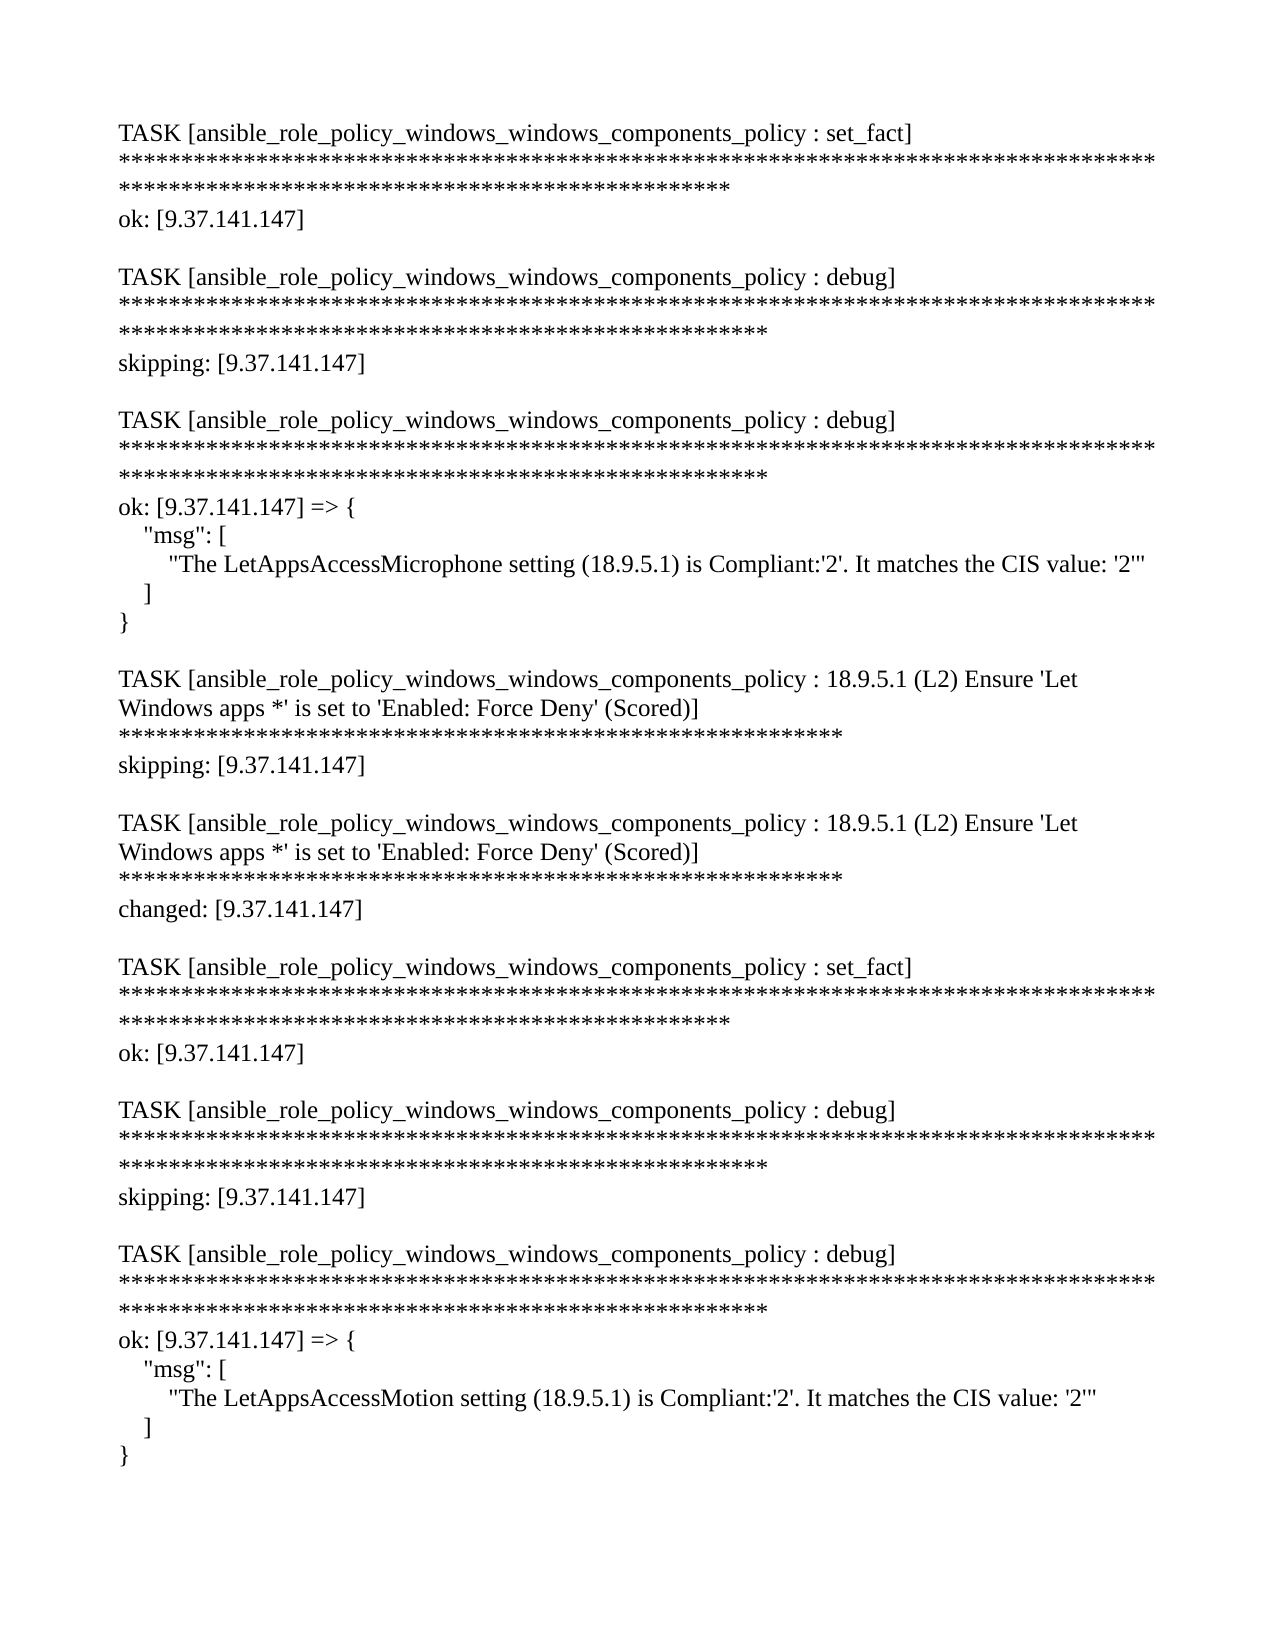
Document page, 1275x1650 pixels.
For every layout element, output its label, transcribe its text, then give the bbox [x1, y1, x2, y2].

text TASK [ansible_role_policy_windows_windows_components_policy : 18.9.5.1 (L2) Ensure 'Let Windows apps *' is set to 'Enabled: Force Deny' (Scored)] ********************************************************** [118, 664, 1157, 751]
text TASK [ansible_role_policy_windows_windows_components_policy : debug] *************************************************************************************************************************************** [118, 1096, 1157, 1182]
text ok: [9.37.141.147] [118, 1038, 1157, 1067]
text } [118, 607, 1157, 636]
text TASK [ansible_role_policy_windows_windows_components_policy : 18.9.5.1 (L2) Ensure 'Let Windows apps *' is set to 'Enabled: Force Deny' (Scored)] ********************************************************** [118, 808, 1157, 894]
text skipping: [9.37.141.147] [118, 751, 1157, 779]
text TASK [ansible_role_policy_windows_windows_components_policy : set_fact] ************************************************************************************************************************************ [118, 952, 1157, 1038]
text } [118, 1441, 1157, 1469]
text TASK [ansible_role_policy_windows_windows_components_policy : debug] *************************************************************************************************************************************** [118, 1239, 1157, 1326]
text "msg": [ [118, 521, 1157, 549]
text ok: [9.37.141.147] => { [118, 492, 1157, 521]
text "The LetAppsAccessMicrophone setting (18.9.5.1) is Compliant:'2'. It matches the CIS value: '2'" [118, 549, 1157, 578]
text TASK [ansible_role_policy_windows_windows_components_policy : debug] *************************************************************************************************************************************** [118, 262, 1157, 348]
text skipping: [9.37.141.147] [118, 348, 1157, 377]
text TASK [ansible_role_policy_windows_windows_components_policy : set_fact] ************************************************************************************************************************************ [118, 118, 1157, 204]
text ] [118, 578, 1157, 607]
text ok: [9.37.141.147] => { [118, 1326, 1157, 1354]
text "msg": [ [118, 1354, 1157, 1383]
text TASK [ansible_role_policy_windows_windows_components_policy : debug] *************************************************************************************************************************************** [118, 406, 1157, 492]
text ] [118, 1412, 1157, 1441]
text "The LetAppsAccessMotion setting (18.9.5.1) is Compliant:'2'. It matches the CIS value: '2'" [118, 1383, 1157, 1412]
text skipping: [9.37.141.147] [118, 1182, 1157, 1211]
text ok: [9.37.141.147] [118, 204, 1157, 233]
text changed: [9.37.141.147] [118, 894, 1157, 923]
